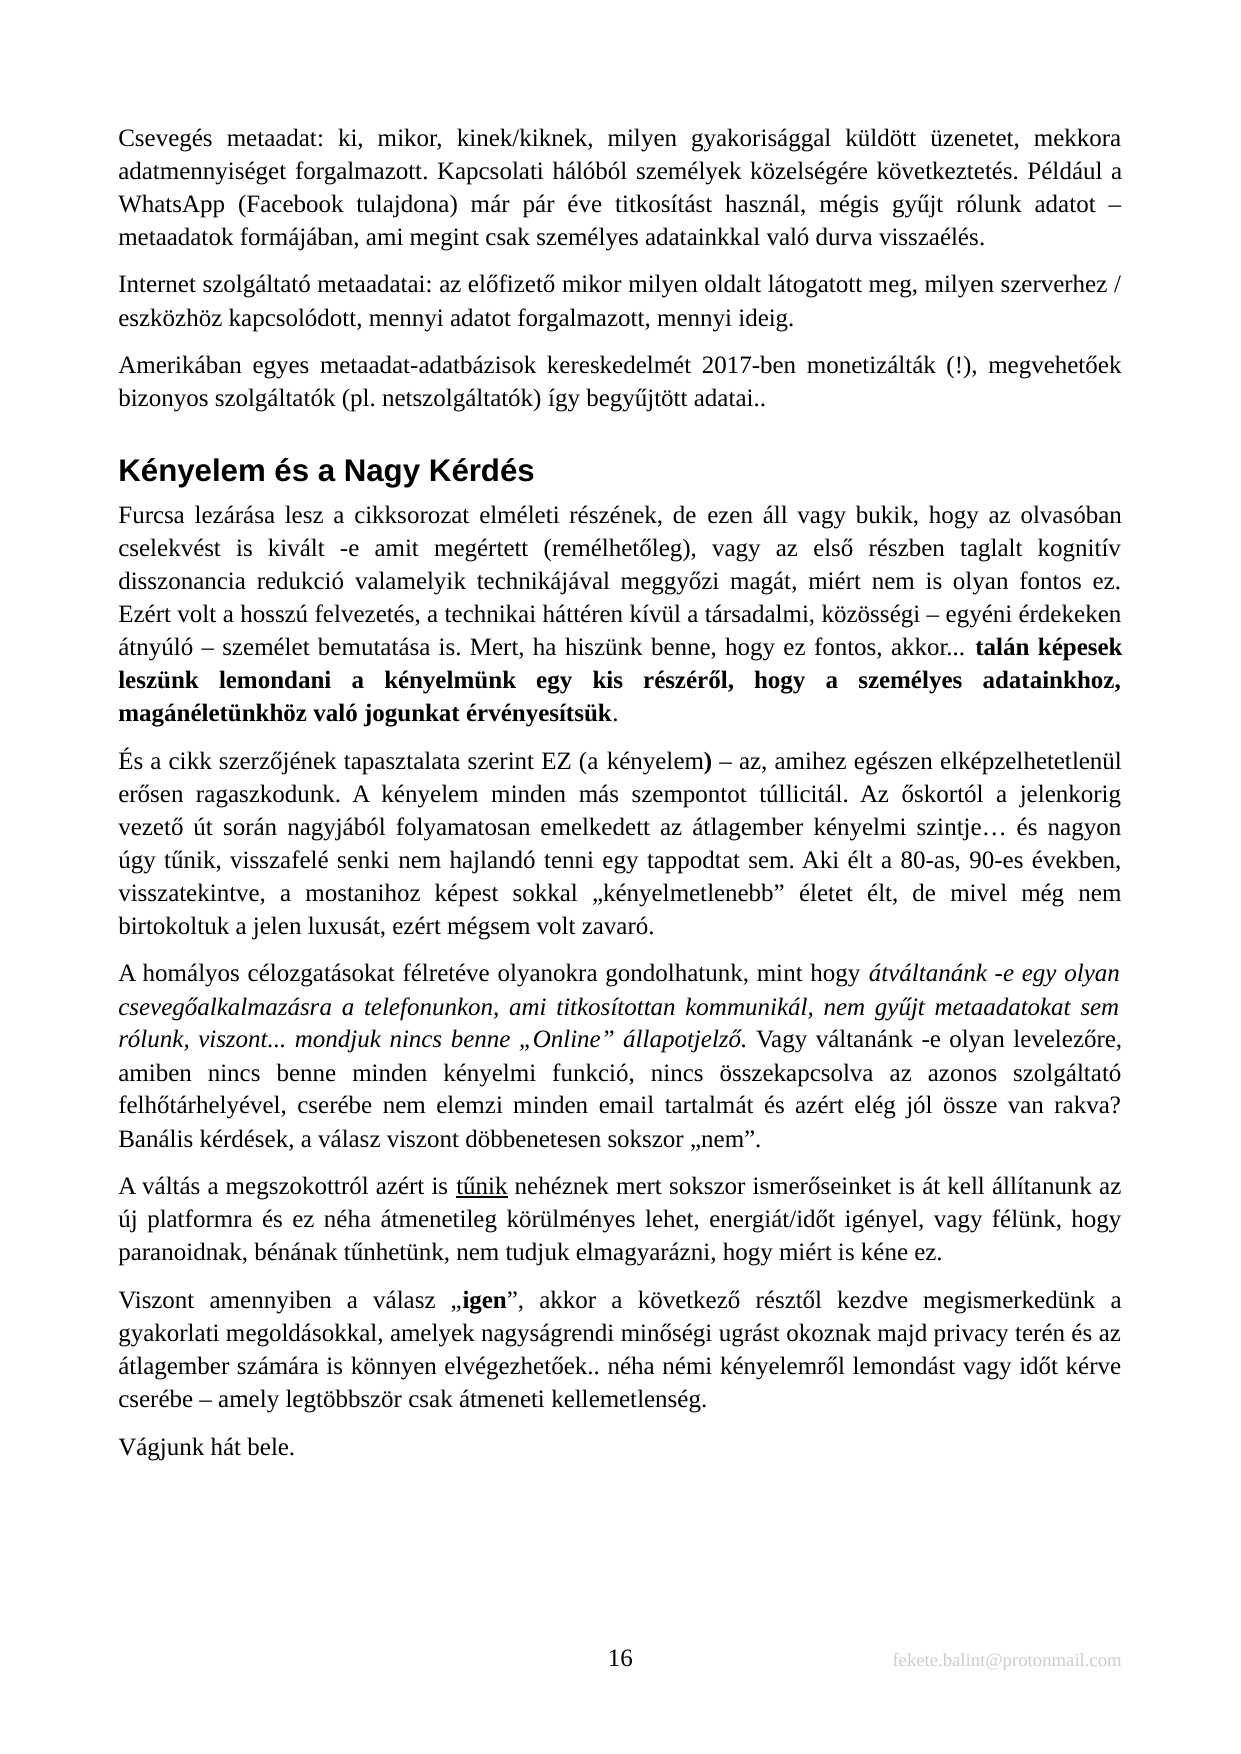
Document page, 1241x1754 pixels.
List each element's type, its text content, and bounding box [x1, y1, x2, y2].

text Vágjunk hát bele. [118, 1432, 1122, 1460]
text Viszont amennyiben a válasz „igen”, akkor a következő résztől kezdve megismerkedünk a gyakorlati megoldásokkal, amelyek nagyságrendi minőségi ugrást okoznak majd privacy terén és az átlagember számára is könnyen elvégezhetőek.. néha némi kényelemről lemondást vagy időt kérve cserébe – amely legtöbbször csak átmeneti kellemetlenség. [118, 1285, 1122, 1413]
text Internet szolgáltató metaadatai: az előfizető mikor milyen oldalt látogatott meg, milyen szerverhez / eszközhöz kapcsolódott, mennyi adatot forgalmazott, mennyi ideig. [118, 269, 1122, 331]
text Amerikában egyes metaadat-adatbázisok kereskedelmét 2017-ben monetizálták (!), megvehetőek bizonyos szolgáltatók (pl. netszolgáltatók) így begyűjtött adatai.. [118, 350, 1122, 412]
text És a cikk szerzőjének tapasztalata szerint EZ (a kényelem) – az, amihez egészen elképzelhetetlenül erősen ragaszkodunk. A kényelem minden más szempontot túllicitál. Az őskortól a jelenkorig vezető út során nagyjából folyamatosan emelkedett az átlagember kényelmi szintje… és nagyon úgy tűnik, visszafelé senki nem hajlandó tenni egy tappodtat sem. Aki élt a 80-as, 90-es években, visszatekintve, a mostanihoz képest sokkal „kényelmetlenebb” életet élt, de mivel még nem birtokoltuk a jelen luxusát, ezért mégsem volt zavaró. [118, 746, 1122, 940]
text A váltás a megszokottról azért is tűnik nehéznek mert sokszor ismerőseinket is át kell állítanunk az új platformra és ez néha átmenetileg körülményes lehet, energiát/időt igényel, vagy félünk, hogy paranoidnak, bénának tűnhetünk, nem tudjuk elmagyarázni, hogy miért is kéne ez. [118, 1171, 1122, 1266]
text A homályos célozgatásokat félretéve olyanokra gondolhatunk, mint hogy átváltanánk -e egy olyan csevegőalkalmazásra a telefonunkon, ami titkosítottan kommunikál, nem gyűjt metaadatokat sem rólunk, viszont... mondjuk nincs benne „Online” állapotjelző. Vagy váltanánk -e olyan levelezőre, amiben nincs benne minden kényelmi funkció, nincs összekapcsolva az azonos szolgáltató felhőtárhelyével, cserébe nem elemzi minden email tartalmát és azért elég jól össze van rakva? Banális kérdések, a válasz viszont döbbenetesen sokszor „nem”. [118, 958, 1122, 1152]
text Furcsa lezárása lesz a cikksorozat elméleti részének, de ezen áll vagy bukik, hogy az olvasóban cselekvést is kivált -e amit megértett (remélhetőleg), vagy az első részben taglalt kognitív disszonancia redukció valamelyik technikájával meggyőzi magát, miért nem is olyan fontos ez. Ezért volt a hosszú felvezetés, a technikai háttéren kívül a társadalmi, közösségi – egyéni érdekeken átnyúló – személet bemutatása is. Mert, ha hiszünk benne, hogy ez fontos, akkor... talán képesek leszünk lemondani a kényelmünk egy kis részéről, hogy a személyes adatainkhoz, magánéletünkhöz való jogunkat érvényesítsük. [118, 500, 1122, 727]
text Csevegés metaadat: ki, mikor, kinek/kiknek, milyen gyakorisággal küldött üzenetet, mekkora adatmennyiséget forgalmazott. Kapcsolati hálóból személyek közelségére következtetés. Például a WhatsApp (Facebook tulajdona) már pár éve titkosítást használ, mégis gyűjt rólunk adatot – metaadatok formájában, ami megint csak személyes adatainkkal való durva visszaélés. [118, 123, 1122, 251]
subtitle Kényelem és a Nagy Kérdés [118, 452, 1122, 488]
